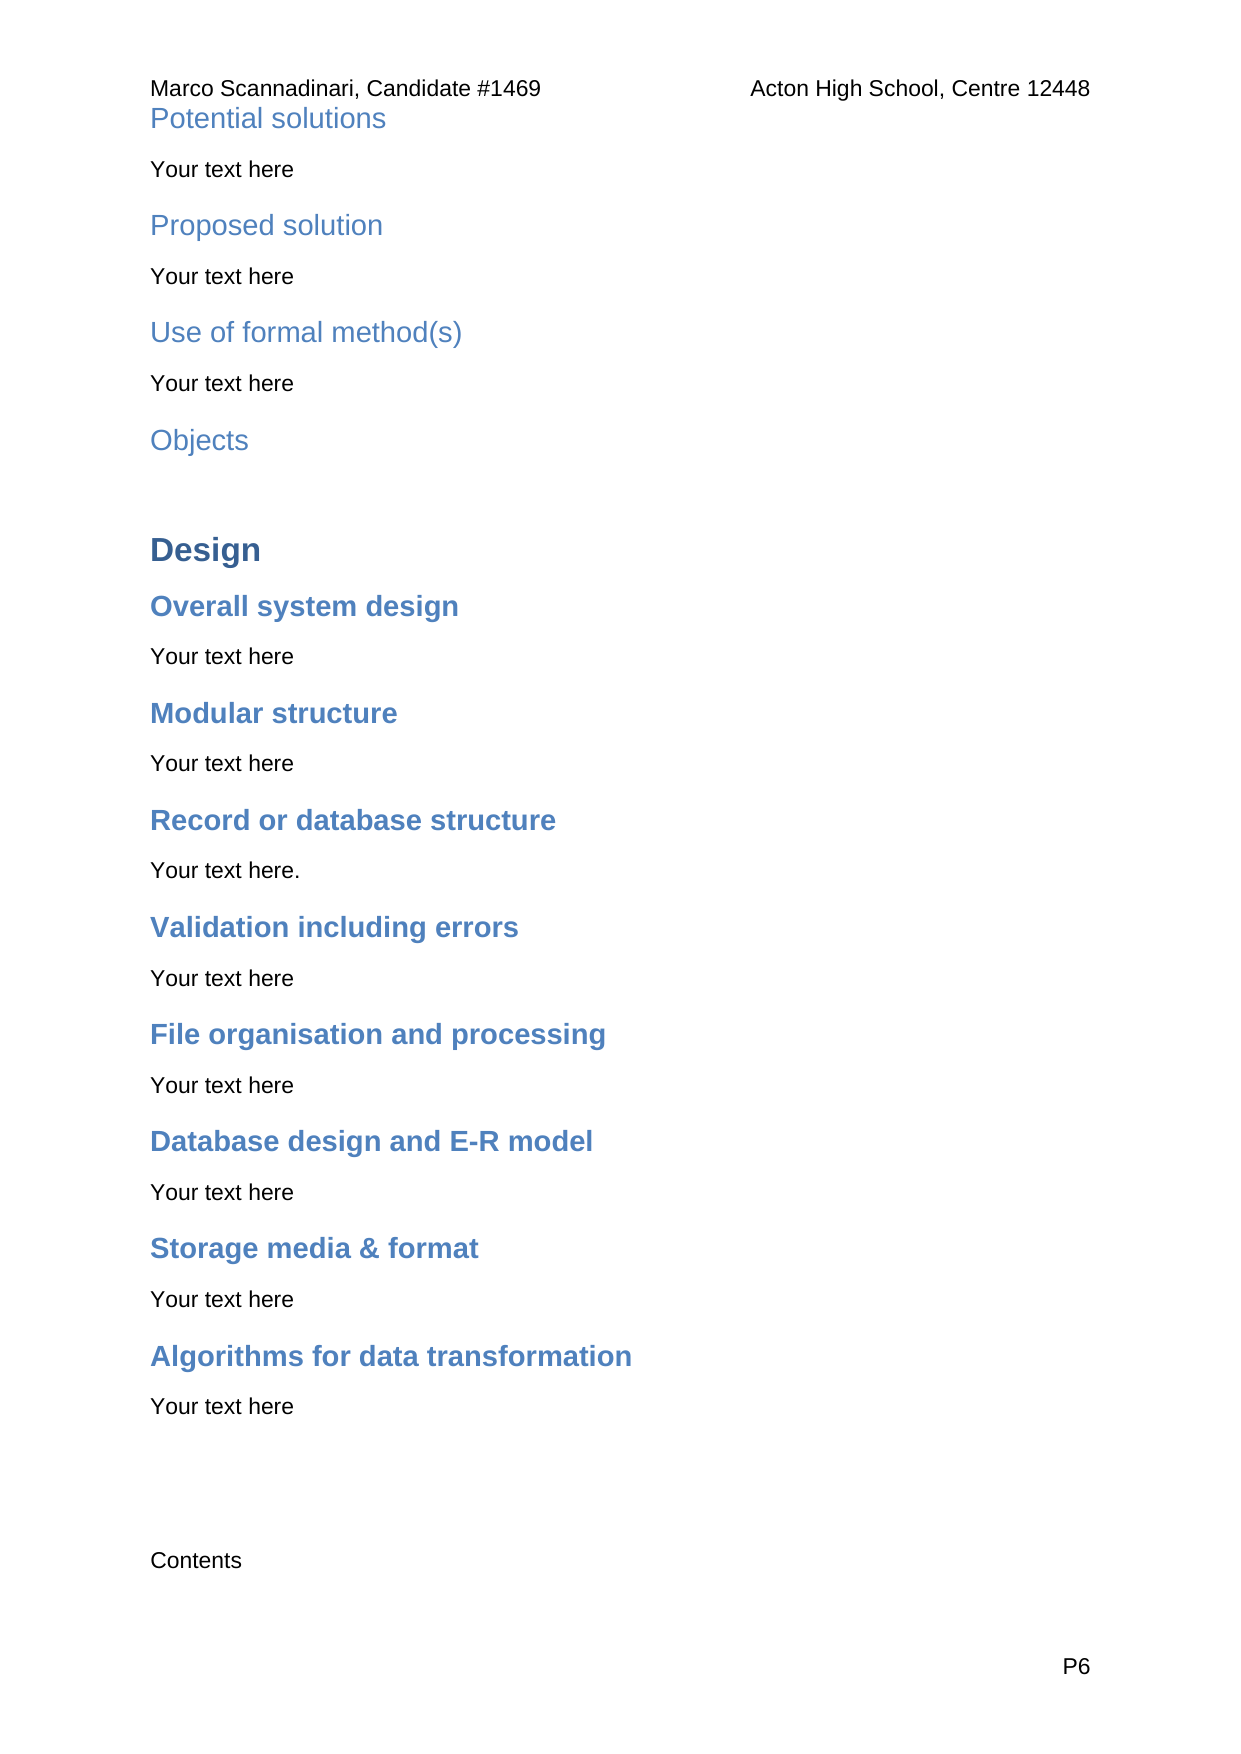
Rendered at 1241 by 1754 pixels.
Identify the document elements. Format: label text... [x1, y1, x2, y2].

text Your text here [150, 964, 1090, 991]
subtitle Use of formal method(s) [150, 316, 1090, 349]
subtitle Objects [150, 423, 1090, 456]
subtitle Overall system design [150, 589, 1090, 622]
subtitle Storage media & format [150, 1231, 1090, 1265]
text Your text here [150, 1286, 1090, 1312]
text Your text here [150, 1393, 1090, 1419]
text Your text here [150, 370, 1090, 396]
subtitle Validation including errors [150, 910, 1090, 944]
text Your text here [150, 156, 1090, 182]
subtitle Proposed solution [150, 208, 1090, 242]
subtitle Modular structure [150, 696, 1090, 729]
subtitle Algorithms for data transformation [150, 1338, 1090, 1372]
text Your text here [150, 1072, 1090, 1098]
subtitle Database design and E-R model [150, 1124, 1090, 1158]
text Your text here [150, 750, 1090, 777]
subtitle Potential solutions [150, 101, 1090, 135]
text Your text here [150, 263, 1090, 289]
text Your text here. [150, 857, 1090, 884]
subtitle Record or database structure [150, 803, 1090, 837]
subtitle File organisation and processing [150, 1017, 1090, 1051]
subtitle Design [150, 530, 1090, 568]
text Your text here [150, 1179, 1090, 1205]
text Your text here [150, 643, 1090, 670]
